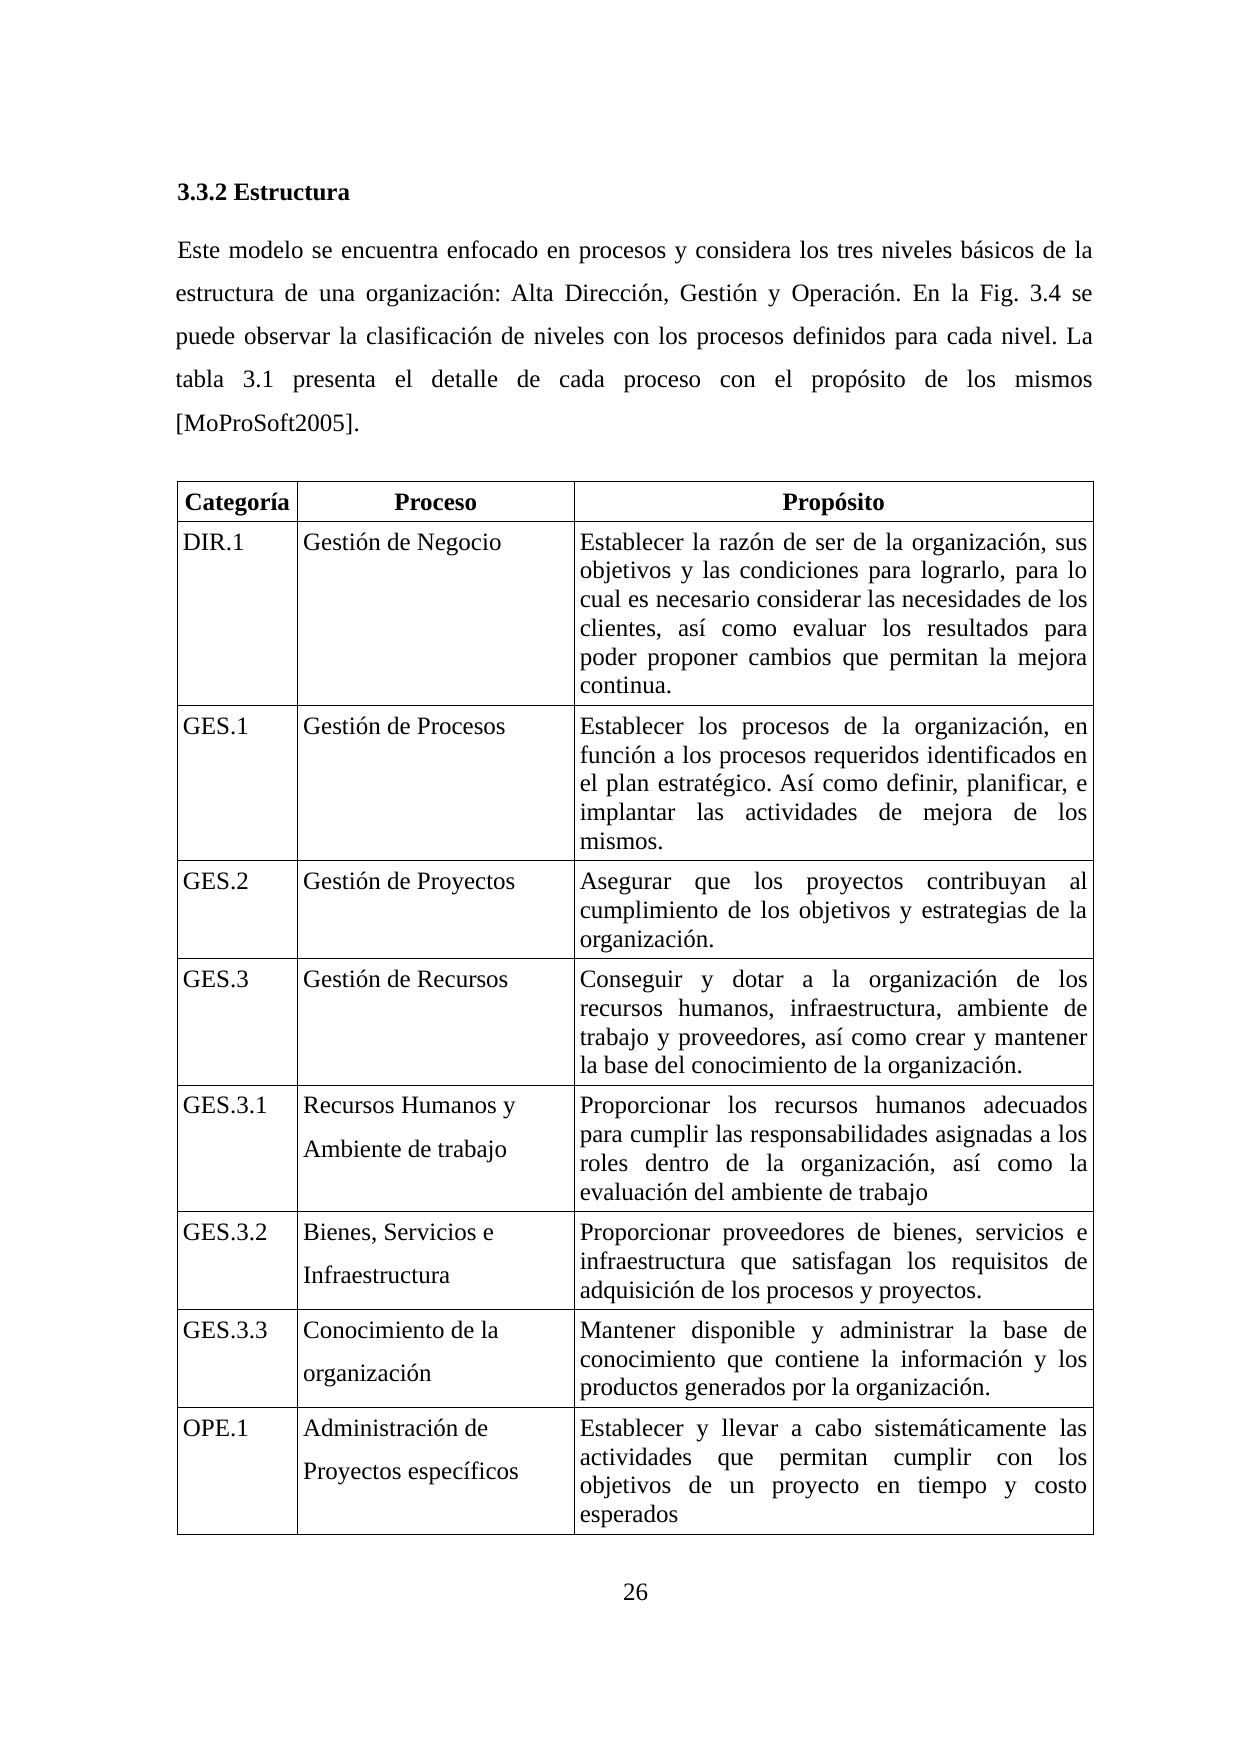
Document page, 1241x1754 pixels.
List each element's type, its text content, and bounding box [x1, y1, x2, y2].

table_cell Mantener disponible y administrar la base de conocimiento que contiene la información y los productos generados por la organización. [575, 1310, 1093, 1407]
table_cell Asegurar que los proyectos contribuyan al cumplimiento de los objetivos y estrategias de la organización. [575, 861, 1093, 958]
table_cell Bienes, Servicios e Infraestructura [298, 1212, 574, 1309]
table_cell Administración de Proyectos específicos [298, 1408, 574, 1533]
table_cell Gestión de Recursos [298, 959, 574, 1085]
table_cell Proporcionar los recursos humanos adecuados para cumplir las responsabilidades asignadas a los roles dentro de la organización, así como la evaluación del ambiente de trabajo [575, 1086, 1093, 1211]
table_cell GES.2 [178, 861, 297, 958]
table_cell DIR.1 [178, 522, 297, 705]
table_cell GES.3 [178, 959, 297, 1085]
table_cell Establecer y llevar a cabo sistemáticamente las actividades que permitan cumplir con los objetivos de un proyecto en tiempo y costo esperados [575, 1408, 1093, 1533]
table_cell GES.3.3 [178, 1310, 297, 1407]
table_cell OPE.1 [178, 1408, 297, 1533]
table_cell Gestión de Proyectos [298, 861, 574, 958]
table_header Propósito [575, 482, 1093, 521]
table_cell Establecer la razón de ser de la organización, sus objetivos y las condiciones para lograrlo, para lo cual es necesario considerar las necesidades de los clientes, así como evaluar los resultados para poder proponer cambios que permitan la mejora continua. [575, 522, 1093, 705]
table_cell Proporcionar proveedores de bienes, servicios e infraestructura que satisfagan los requisitos de adquisición de los procesos y proyectos. [575, 1212, 1093, 1309]
table_cell Conocimiento de la organización [298, 1310, 574, 1407]
table_cell Gestión de Procesos [298, 706, 574, 860]
table_cell GES.3.1 [178, 1086, 297, 1211]
table_cell Conseguir y dotar a la organización de los recursos humanos, infraestructura, ambiente de trabajo y proveedores, así como crear y mantener la base del conocimiento de la organización. [575, 959, 1093, 1085]
table_cell Recursos Humanos y Ambiente de trabajo [298, 1086, 574, 1211]
table_header Categoría [178, 482, 297, 521]
table_header Proceso [298, 482, 574, 521]
text Este modelo se encuentra enfocado en procesos y considera los tres niveles básicos de la estructura de una organización: Alta Dirección, Gestión y Operación. En la Fig. 3.4 se puede observar la clasificación de niveles con los procesos definidos para cada nivel. La tabla 3.1 presenta el detalle de cada proceso con el propósito de los mismos [MoProSoft2005]. [175, 235, 1093, 436]
table_cell Gestión de Negocio [298, 522, 574, 705]
table_cell GES.1 [178, 706, 297, 860]
table_cell GES.3.2 [178, 1212, 297, 1309]
table_cell Establecer los procesos de la organización, en función a los procesos requeridos identificados en el plan estratégico. Así como definir, planificar, e implantar las actividades de mejora de los mismos. [575, 706, 1093, 860]
text 3.3.2 Estructura [177, 177, 1093, 206]
